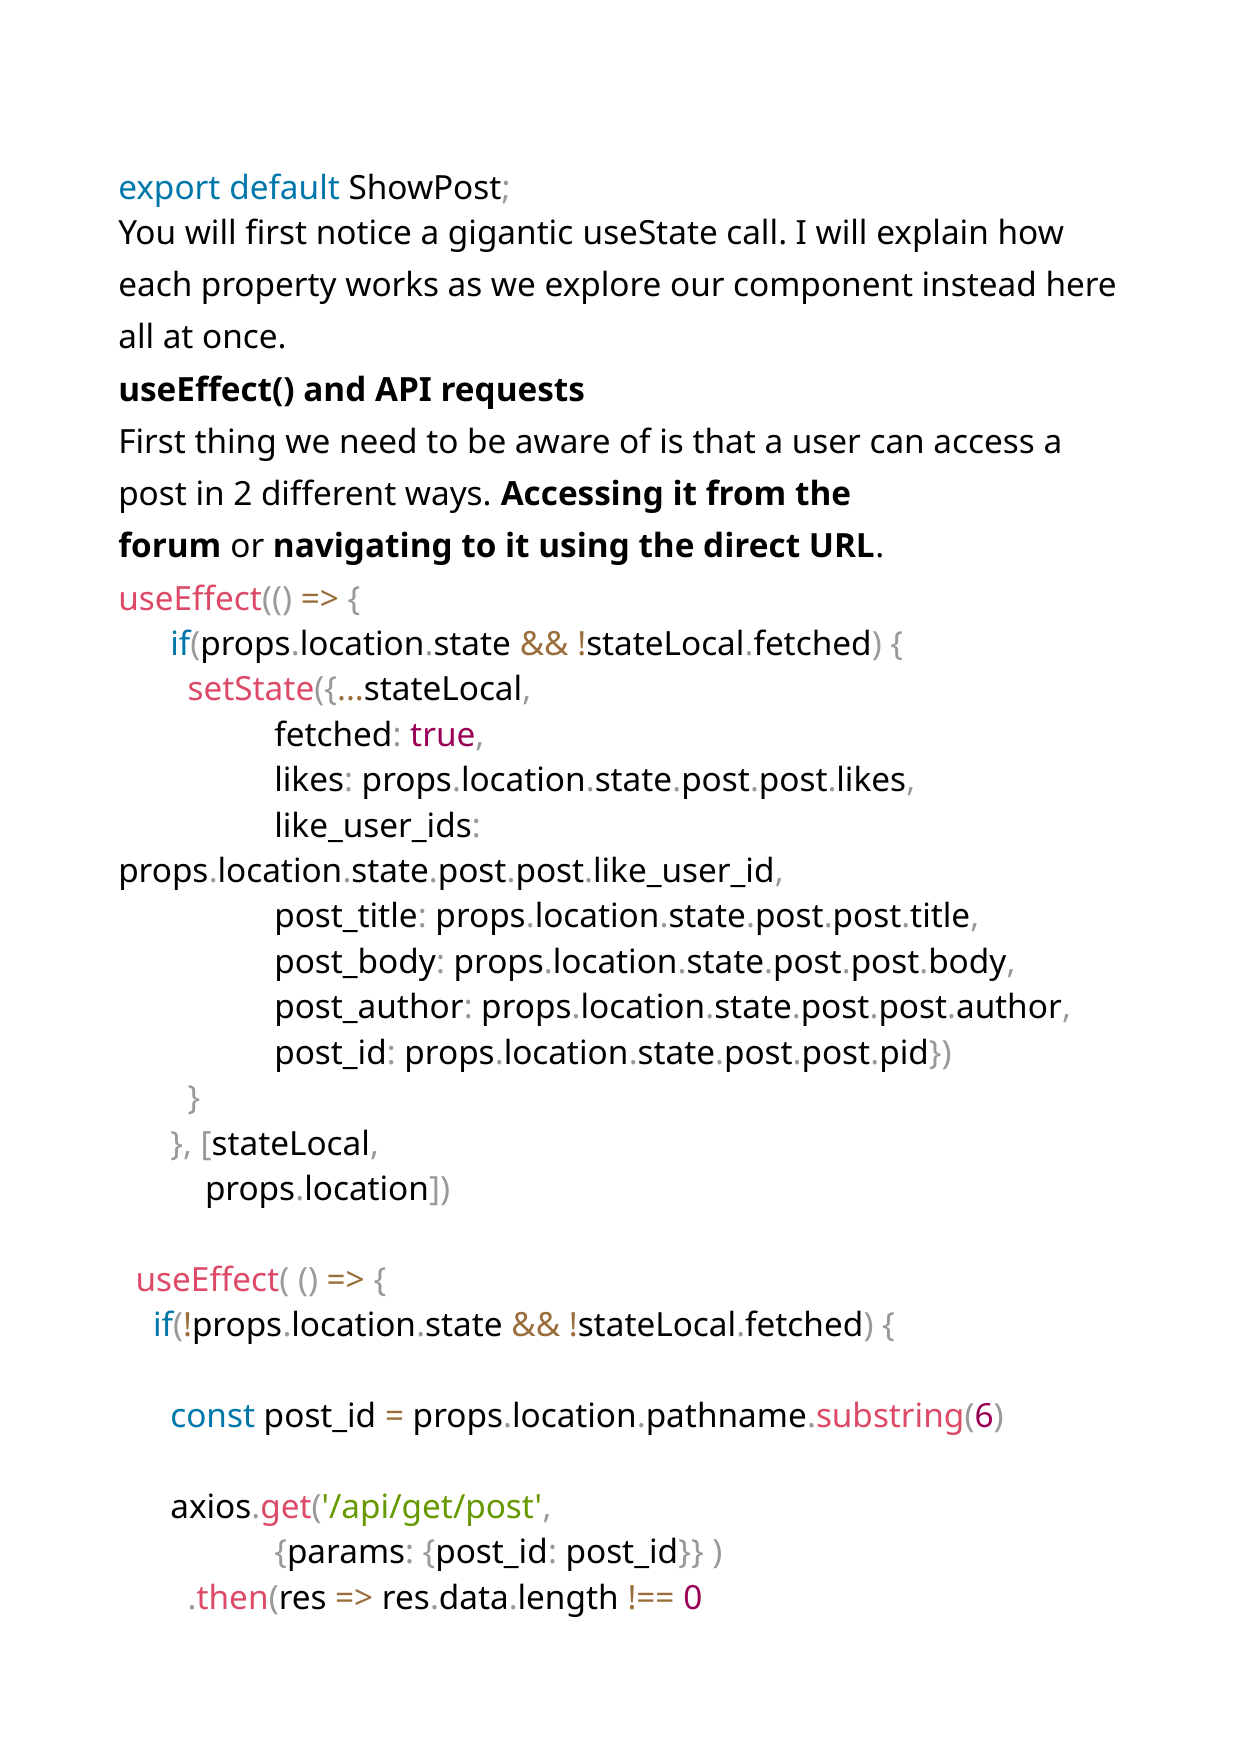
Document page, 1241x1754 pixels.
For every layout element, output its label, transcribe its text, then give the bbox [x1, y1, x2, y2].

text post_author: props.location.state.post.post.author, [118, 983, 1122, 1028]
text useEffect(() => { [118, 574, 1122, 620]
text useEffect() and API requests First thing we need to be aware of is that a user can access a post in 2 different ways. Accessing it from the forum or navigating to it using the direct URL. [118, 366, 1122, 567]
text likes: props.location.state.post.post.likes, [118, 756, 1122, 801]
text axios.get('/api/get/post', [118, 1483, 1122, 1528]
text .then(res => res.data.length !== 0 [118, 1573, 1122, 1619]
text post_id: props.location.state.post.post.pid}) [118, 1028, 1122, 1074]
text }, [stateLocal, [118, 1119, 1122, 1165]
text You will first notice a gigantic useState call. I will explain how each property works as we explore our component instead here all at once. [118, 209, 1122, 359]
text {params: {post_id: post_id}} ) [118, 1528, 1122, 1573]
text useEffect( () => { [118, 1256, 1122, 1301]
text const post_id = props.location.pathname.substring(6) [118, 1392, 1122, 1437]
text fetched: true, [118, 711, 1122, 756]
text post_body: props.location.state.post.post.body, [118, 938, 1122, 983]
text like_user_ids: props.location.state.post.post.like_user_id, [118, 801, 1122, 892]
text post_title: props.location.state.post.post.title, [118, 892, 1122, 938]
text } [118, 1074, 1122, 1119]
text export default ShowPost; [118, 163, 1122, 209]
text setState({...stateLocal, [118, 665, 1122, 711]
text props.location]) [118, 1165, 1122, 1210]
text if(!props.location.state && !stateLocal.fetched) { [118, 1301, 1122, 1346]
text if(props.location.state && !stateLocal.fetched) { [118, 620, 1122, 665]
